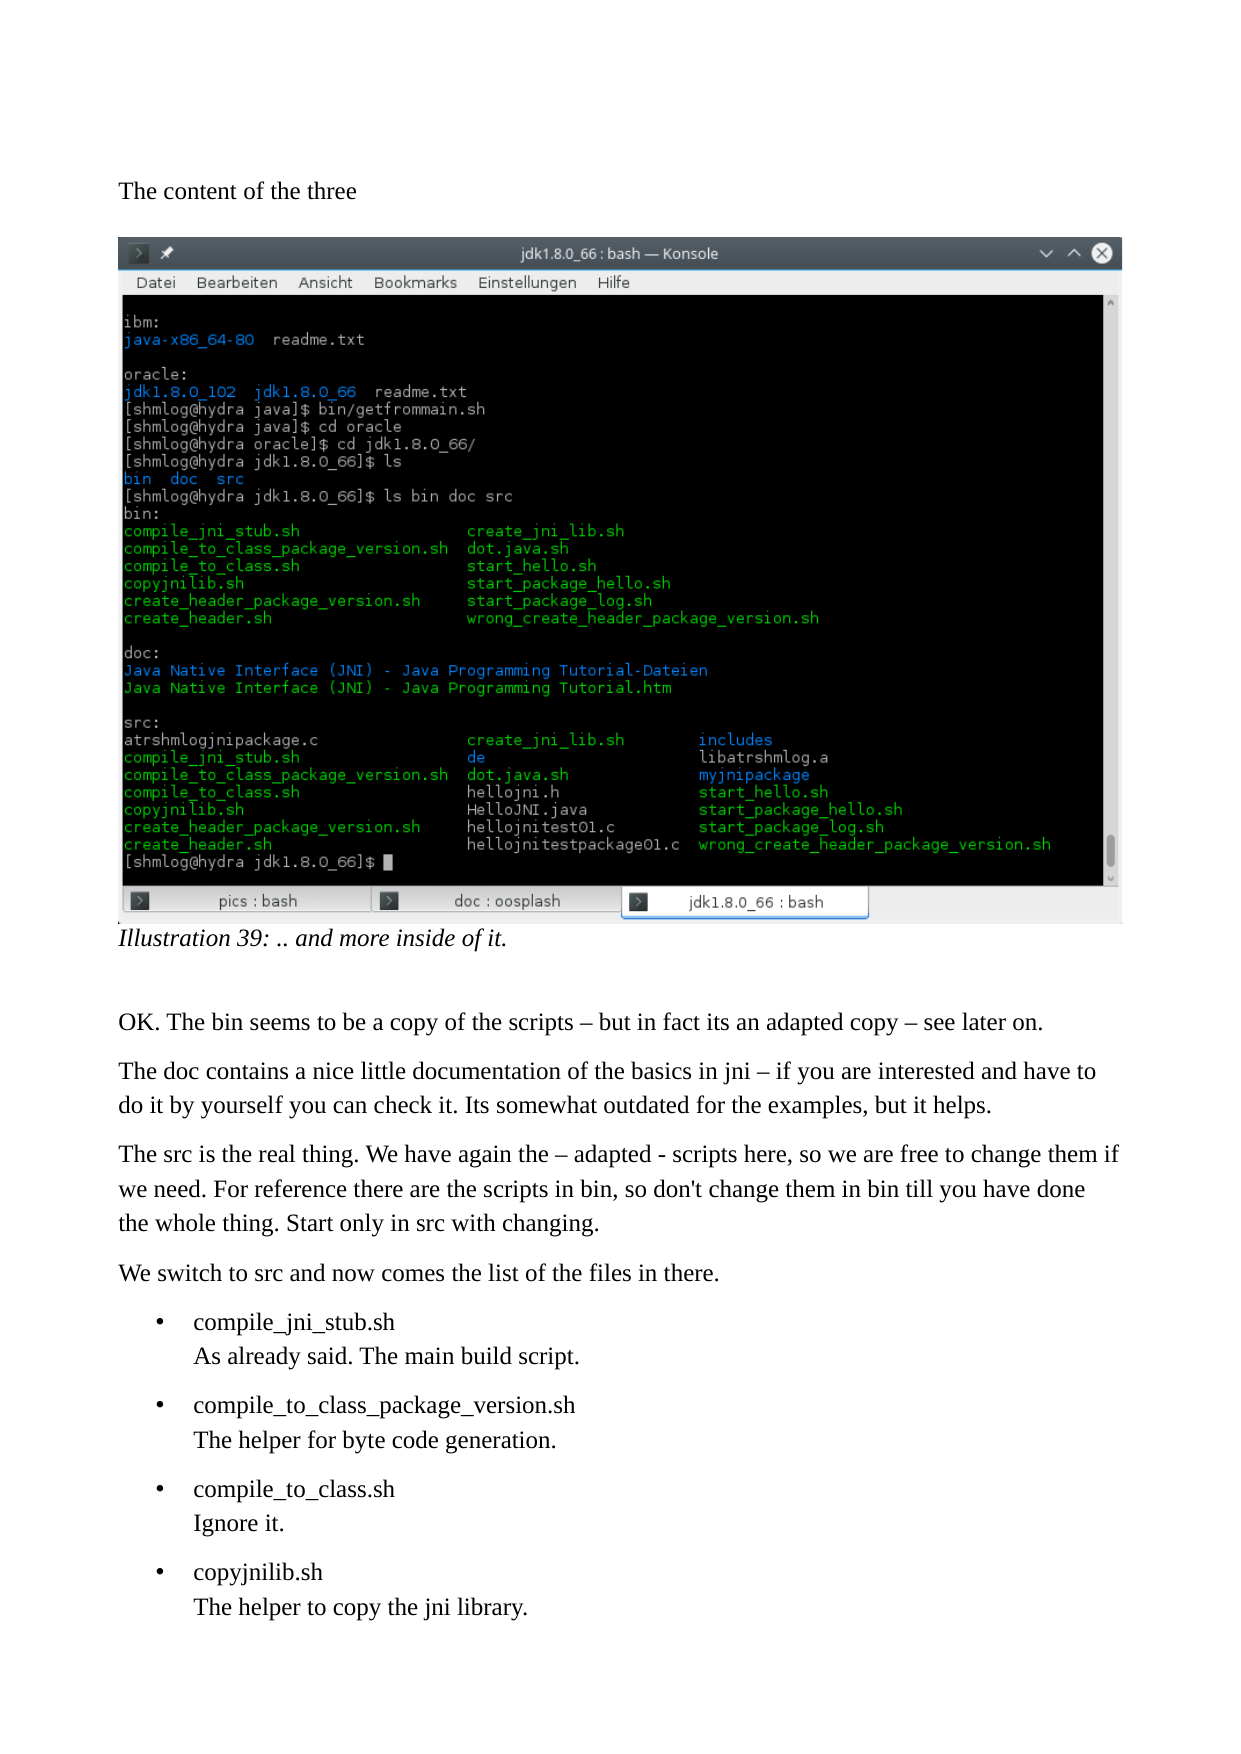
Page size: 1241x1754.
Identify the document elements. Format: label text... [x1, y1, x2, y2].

list copyjnilib.sh The helper to copy the jni library. [156, 1557, 1122, 1621]
text OK. The bin seems to be a copy of the scripts – but in fact its an adapted copy – see later on. [118, 1007, 1122, 1036]
list compile_to_class_package_version.sh The helper for byte code generation. [156, 1390, 1122, 1453]
text The src is the real thing. We have again the – adapted - scripts here, so we are free to change them if we need. For reference there are the scripts in bin, so don't change them in bin till you have done the whole thing. Start only in src with changing. [118, 1139, 1122, 1237]
text Illustration 39: .. and more inside of it. [118, 924, 1122, 952]
text The content of the three [118, 176, 1122, 205]
text We switch to src and now comes the list of the files in there. [118, 1258, 1122, 1286]
picture [118, 237, 1123, 924]
list compile_jni_stub.sh As already said. The main build script. [156, 1307, 1122, 1370]
text The doc contains a nice little documentation of the basics in jni – if you are interested and have to do it by yourself you can check it. Its somewhat outdated for the examples, but it helps. [118, 1056, 1122, 1119]
list compile_to_class.sh Ignore it. [156, 1474, 1122, 1537]
